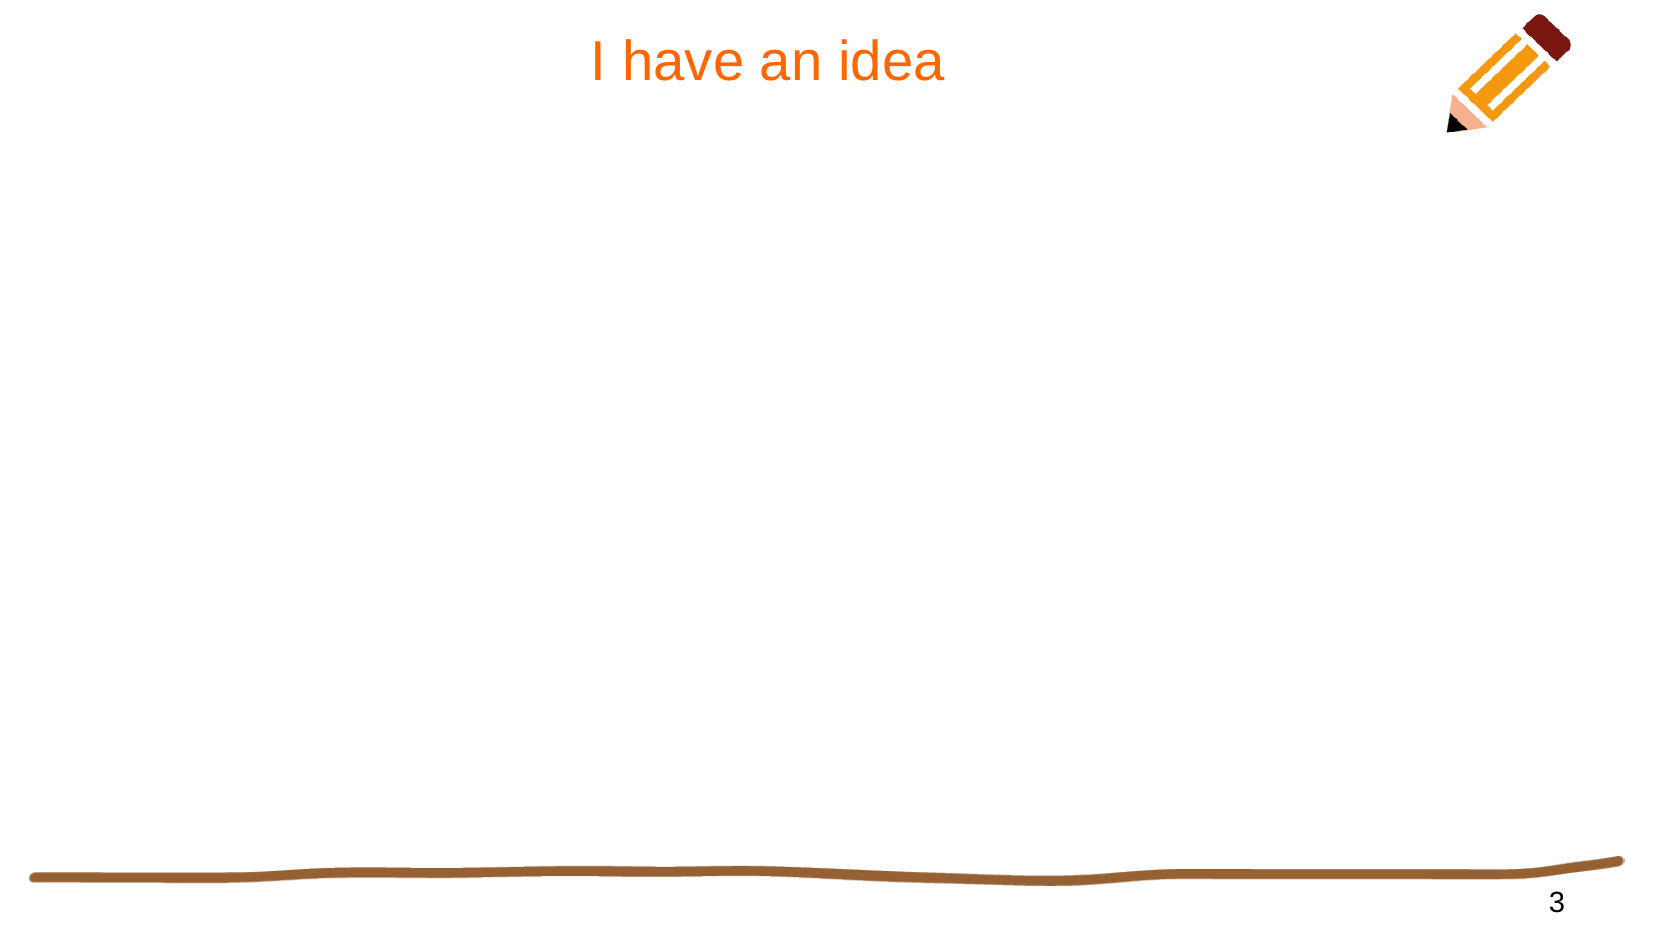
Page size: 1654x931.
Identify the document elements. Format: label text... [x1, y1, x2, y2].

picture [29, 856, 1625, 886]
picture [1446, 14, 1571, 133]
title I have an idea [88, 29, 1447, 562]
